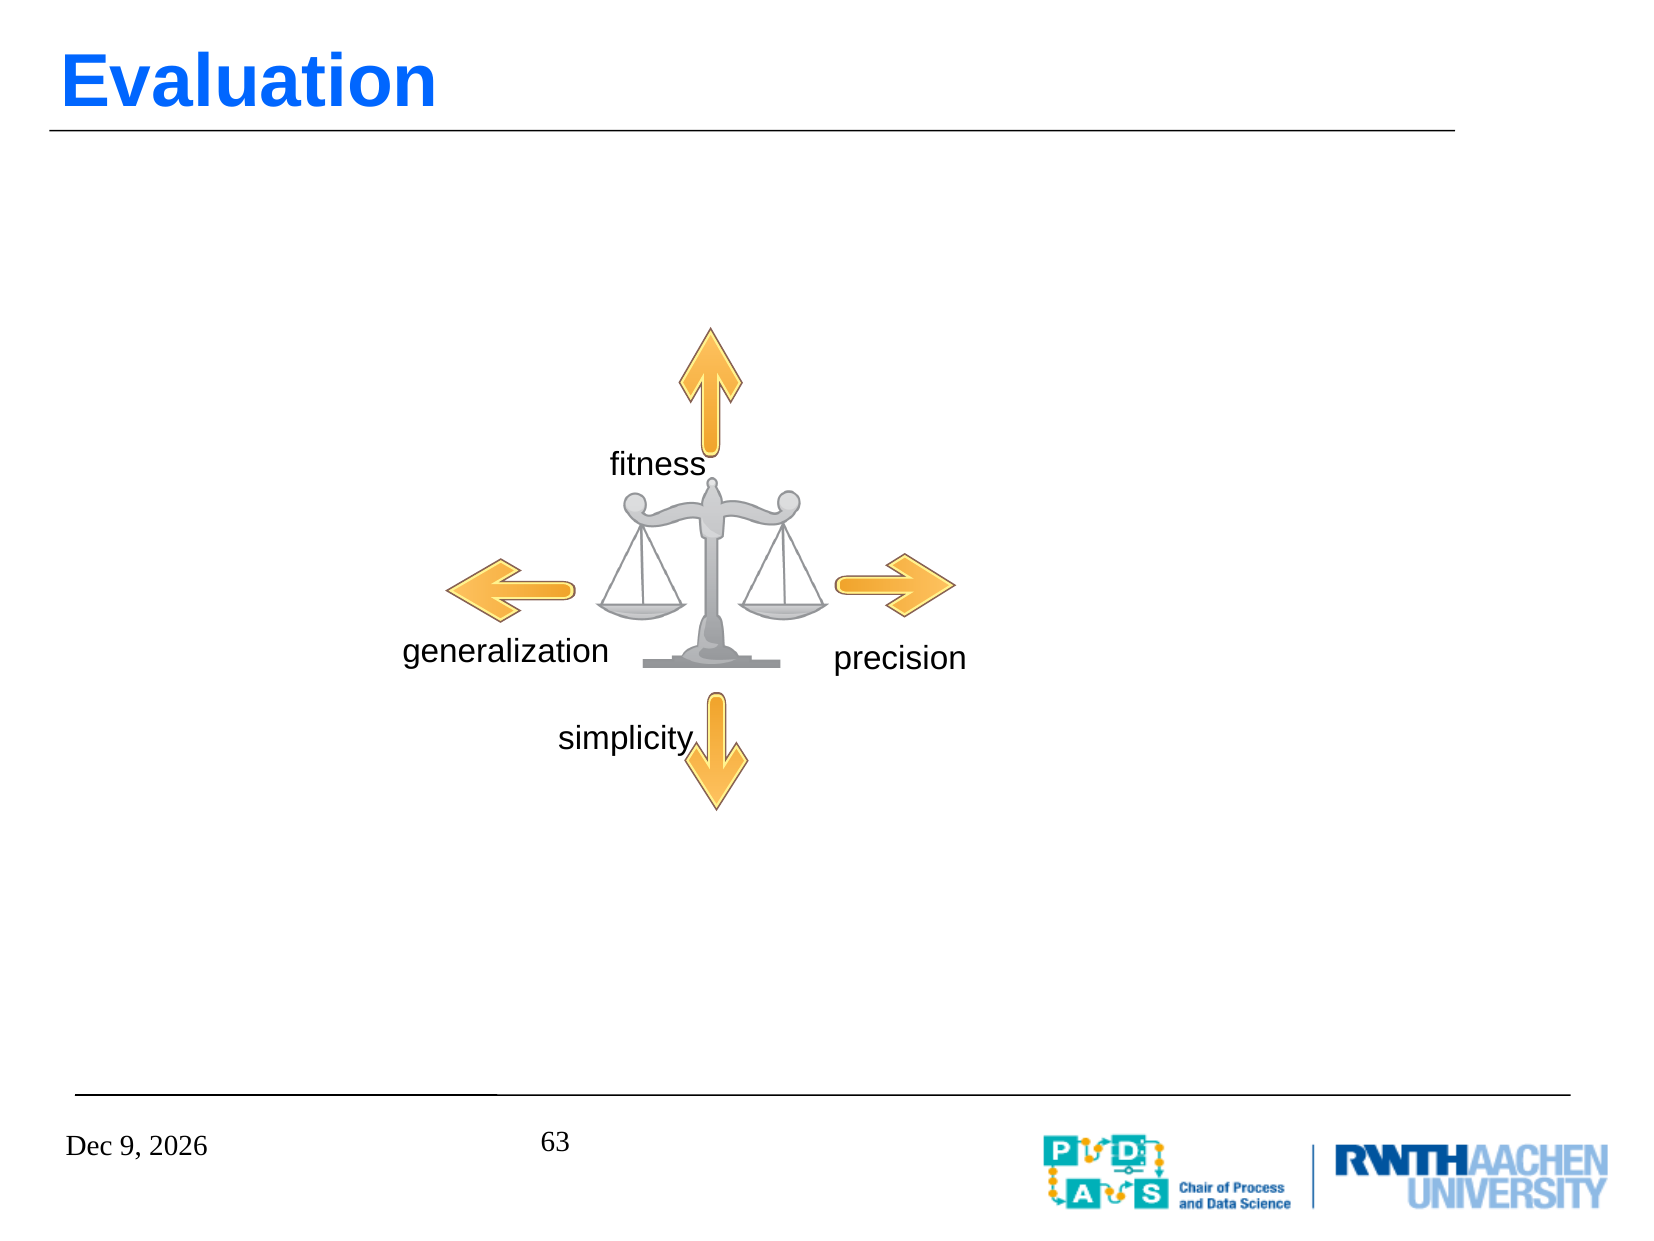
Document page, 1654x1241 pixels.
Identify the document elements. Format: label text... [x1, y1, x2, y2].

text_box simplicity [543, 712, 739, 798]
picture [681, 686, 752, 817]
picture [595, 477, 962, 668]
text_box precision [818, 632, 988, 719]
picture [1005, 1090, 1647, 1241]
picture [439, 555, 583, 625]
title Evaluation [60, 30, 1549, 131]
text_box generalization [387, 625, 648, 748]
text_box fitness [595, 438, 726, 525]
picture [676, 321, 746, 465]
